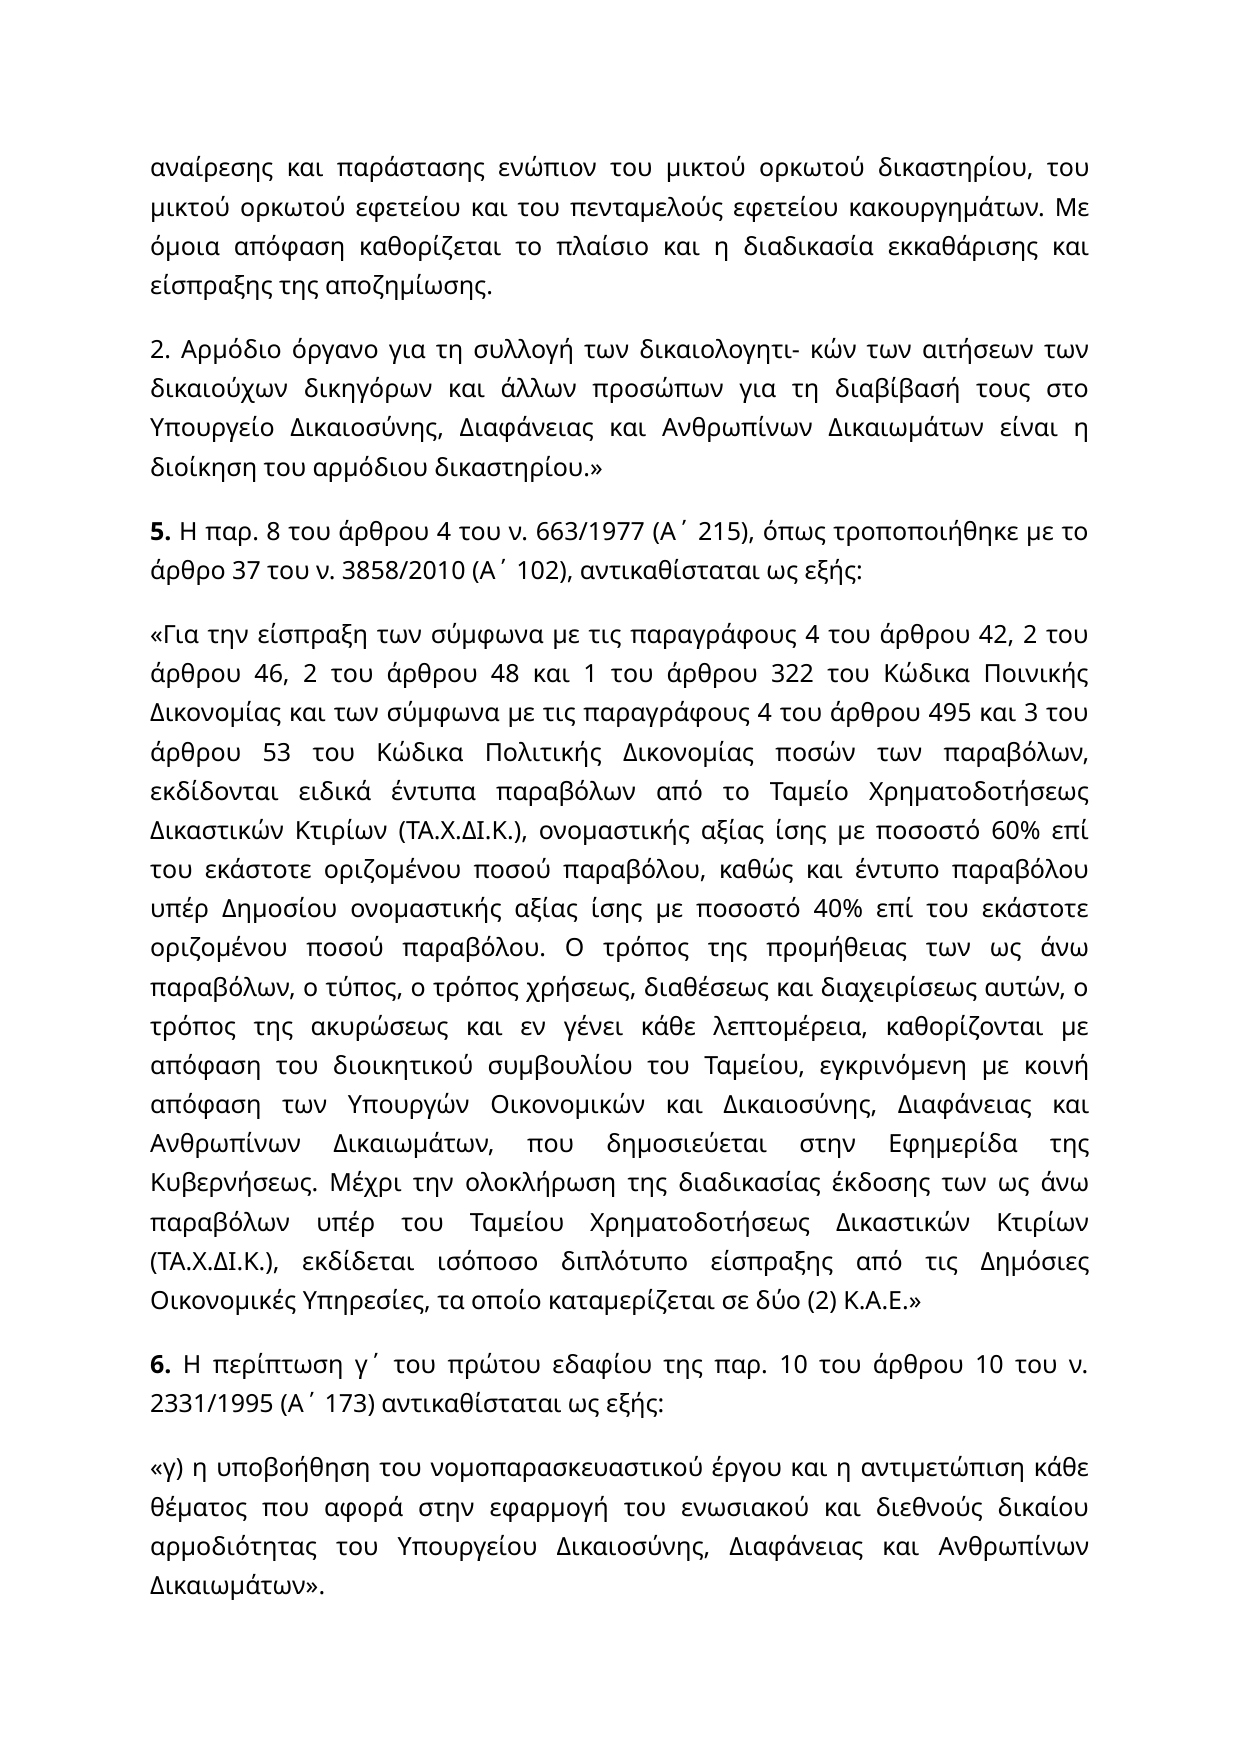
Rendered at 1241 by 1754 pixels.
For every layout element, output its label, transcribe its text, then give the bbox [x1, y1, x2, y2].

text 2. Αρμόδιο όργανο για τη συλλογή των δικαιολογητι- κών των αιτήσεων των δικαιούχων δικηγόρων και άλλων προσώπων για τη διαβίβασή τους στο Υπουργείο Δικαιοσύνης, Διαφάνειας και Ανθρωπίνων Δικαιωμάτων είναι η διοίκηση του αρμόδιου δικαστηρίου.» [150, 332, 1090, 483]
text 6. Η περίπτωση γ΄ του πρώτου εδαφίου της παρ. 10 του άρθρου 10 του ν. 2331/1995 (Α΄ 173) αντικαθίσταται ως εξής: [150, 1347, 1090, 1420]
text αναίρεσης και παράστασης ενώπιον του μικτού ορκωτού δικαστηρίου, του μικτού ορκωτού εφετείου και του πενταμελούς εφετείου κακουργημάτων. Με όμοια απόφαση καθορίζεται το πλαίσιο και η διαδικασία εκκαθάρισης και είσπραξης της αποζημίωσης. [150, 150, 1090, 302]
text «Για την είσπραξη των σύμφωνα με τις παραγράφους 4 του άρθρου 42, 2 του άρθρου 46, 2 του άρθρου 48 και 1 του άρθρου 322 του Κώδικα Ποινικής Δικονομίας και των σύμφωνα με τις παραγράφους 4 του άρθρου 495 και 3 του άρθρου 53 του Κώδικα Πολιτικής Δικονομίας ποσών των παραβόλων, εκδίδονται ειδικά έντυπα παραβόλων από το Ταμείο Χρηματοδοτήσεως Δικαστικών Κτιρίων (ΤΑ.Χ.ΔΙ.Κ.), ονομαστικής αξίας ίσης με ποσοστό 60% επί του εκάστοτε οριζομένου ποσού παραβόλου, καθώς και έντυπο παραβόλου υπέρ Δημοσίου ονομαστικής αξίας ίσης με ποσοστό 40% επί του εκάστοτε οριζομένου ποσού παραβόλου. Ο τρόπος της προμήθειας των ως άνω παραβόλων, ο τύπος, ο τρόπος χρήσεως, διαθέσεως και διαχειρίσεως αυτών, ο τρόπος της ακυρώσεως και εν γένει κάθε λεπτομέρεια, καθορίζονται με απόφαση του διοικητικού συμβουλίου του Ταμείου, εγκρινόμενη με κοινή απόφαση των Υπουργών Οικονομικών και Δικαιοσύνης, Διαφάνειας και Ανθρωπίνων Δικαιωμάτων, που δημοσιεύεται στην Εφημερίδα της Κυβερνήσεως. Μέχρι την ολοκλήρωση της διαδικασίας έκδοσης των ως άνω παραβόλων υπέρ του Ταμείου Χρηματοδοτήσεως Δικαστικών Κτιρίων (ΤΑ.Χ.ΔΙ.Κ.), εκδίδεται ισόποσο διπλότυπο είσπραξης από τις Δημόσιες Οικονομικές Υπηρεσίες, τα οποίο καταμερίζεται σε δύο (2) Κ.Α.Ε.» [150, 617, 1090, 1317]
text 5. Η παρ. 8 του άρθρου 4 του ν. 663/1977 (Α΄ 215), όπως τροποποιήθηκε με το άρθρο 37 του ν. 3858/2010 (Α΄ 102), αντικαθίσταται ως εξής: [150, 513, 1090, 587]
text «γ) η υποβοήθηση του νομοπαρασκευαστικού έργου και η αντιμετώπιση κάθε θέματος που αφορά στην εφαρμογή του ενωσιακού και διεθνούς δικαίου αρμοδιότητας του Υπουργείου Δικαιοσύνης, Διαφάνειας και Ανθρωπίνων Δικαιωμάτων». [150, 1450, 1090, 1602]
